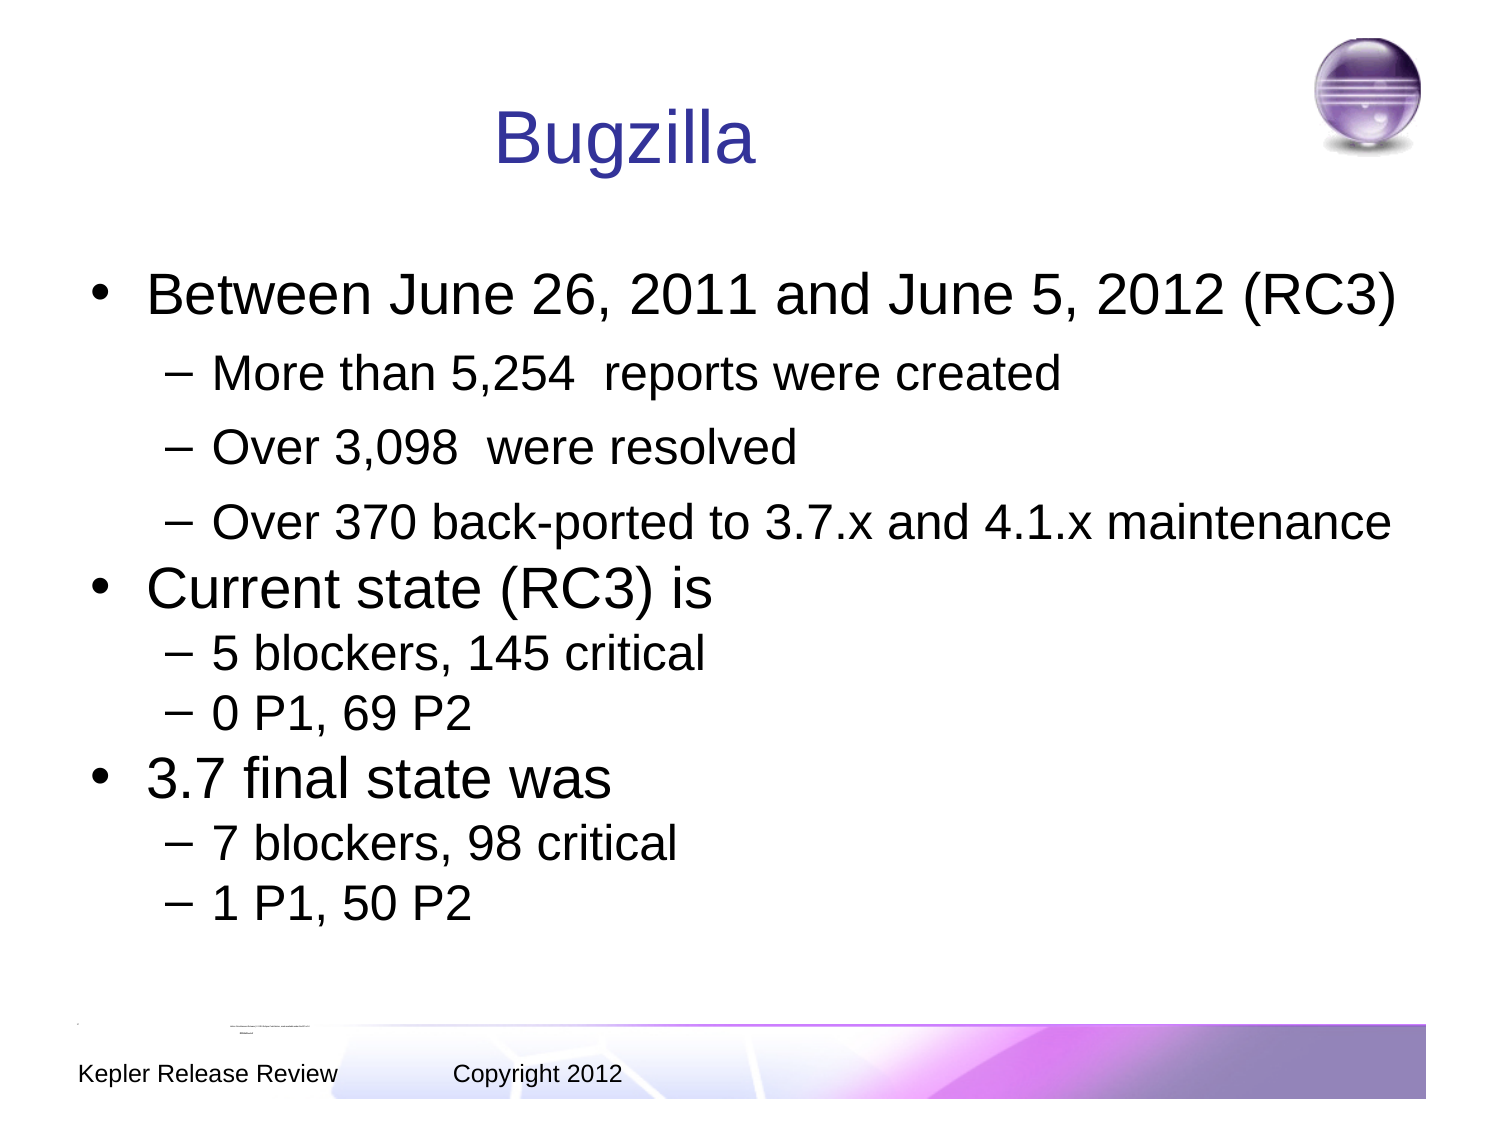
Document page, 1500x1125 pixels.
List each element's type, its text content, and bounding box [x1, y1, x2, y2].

title Bugzilla [74, 45, 1176, 233]
picture [225, 1024, 1426, 1099]
list Between June 26, 2011 and June 5, 2012 (RC3) More than 5,254 reports were created Over 3,098 were resolved Over 370 back-ported to 3.7.x and 4.1.x maintenance Current state (RC3) is 5 blockers, 145 critical 0 P1, 69 P2 3.7 final state was 7 blockers, 98 critical 1 P1, 50 P2 [75, 262, 1426, 1006]
picture [1307, 37, 1426, 157]
